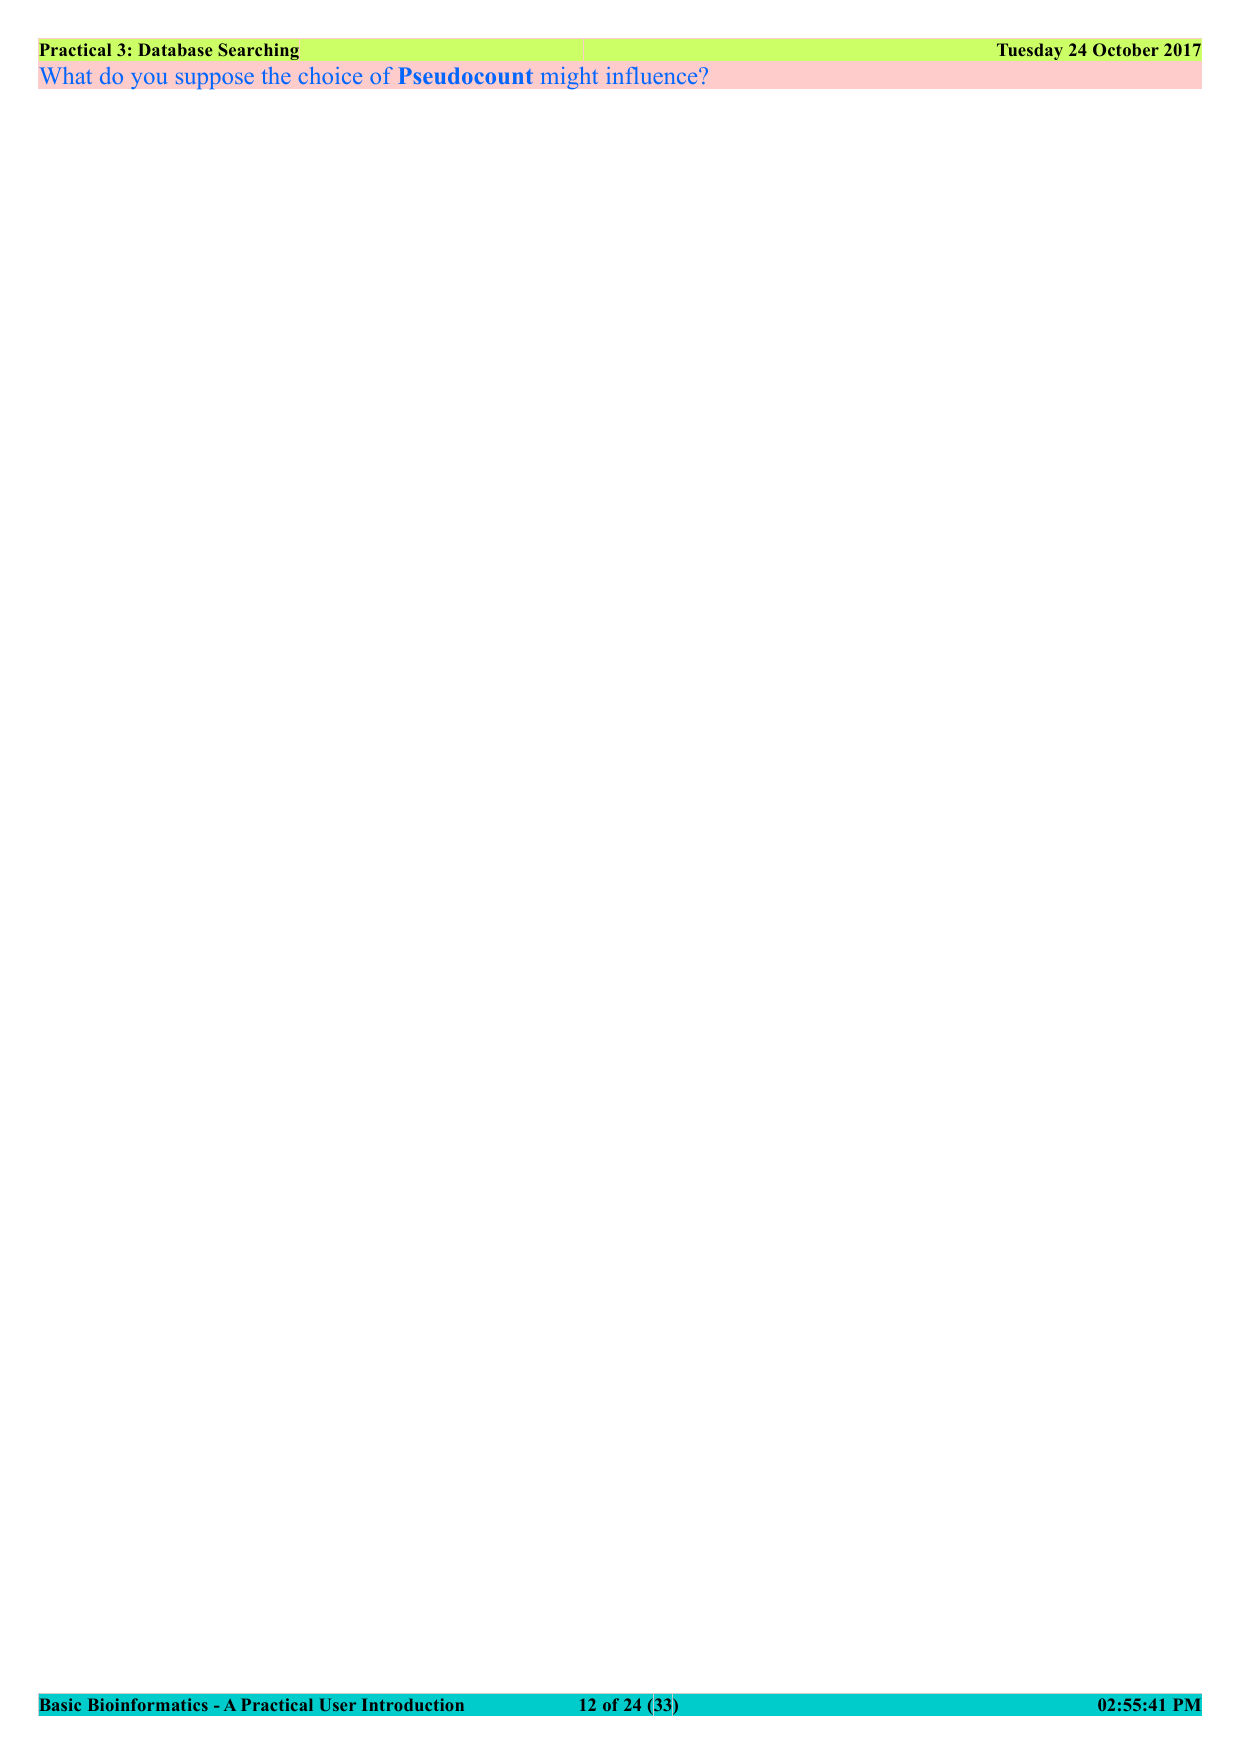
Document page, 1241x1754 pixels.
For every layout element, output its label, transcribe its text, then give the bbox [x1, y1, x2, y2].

text What do you suppose the choice of Pseudocount might influence? [38, 61, 1202, 89]
